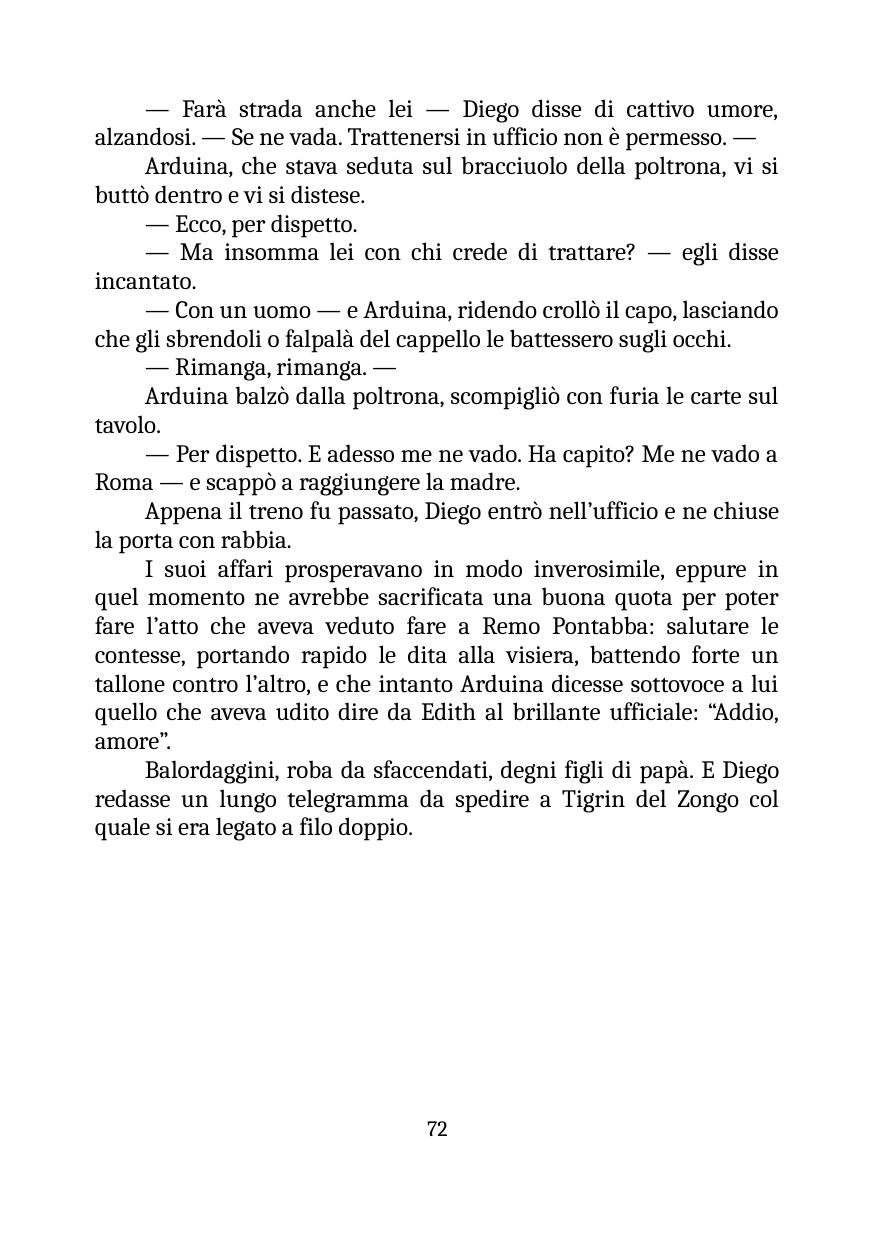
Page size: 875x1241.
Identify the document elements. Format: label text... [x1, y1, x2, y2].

text Arduina, che stava seduta sul bracciuolo della poltrona, vi si buttò dentro e vi si distese. [94, 152, 779, 209]
text Balordaggini, roba da sfaccendati, degni figli di papà. E Diego redasse un lungo telegramma da spedire a Tigrin del Zongo col quale si era legato a filo doppio. [94, 756, 779, 842]
text I suoi affari prosperavano in modo inverosimile, eppure in quel momento ne avrebbe sacrificata una buona quota per poter fare l’atto che aveva veduto fare a Remo Pontabba: salutare le contesse, portando rapido le dita alla visiera, battendo forte un tallone contro l’altro, e che intanto Arduina dicesse sottovoce a lui quello che aveva udito dire da Edith al brillante ufficiale: “Addio, amore”. [94, 554, 779, 756]
text — Ecco, per dispetto. [94, 209, 779, 238]
text — Farà strada anche lei — Diego disse di cattivo umore, alzandosi. — Se ne vada. Trattenersi in ufficio non è permesso. — [94, 94, 779, 152]
text Arduina balzò dalla poltrona, scompigliò con furia le carte sul tavolo. [94, 382, 779, 439]
text Appena il treno fu passato, Diego entrò nell’ufficio e ne chiuse la porta con rabbia. [94, 497, 779, 554]
text — Per dispetto. E adesso me ne vado. Ha capito? Me ne vado a Roma — e scappò a raggiungere la madre. [94, 439, 779, 497]
text — Ma insomma lei con chi crede di trattare? — egli disse incantato. [94, 238, 779, 296]
text — Rimanga, rimanga. — [94, 353, 779, 382]
text — Con un uomo — e Arduina, ridendo crollò il capo, lasciando che gli sbrendoli o falpalà del cappello le battessero sugli occhi. [94, 296, 779, 353]
